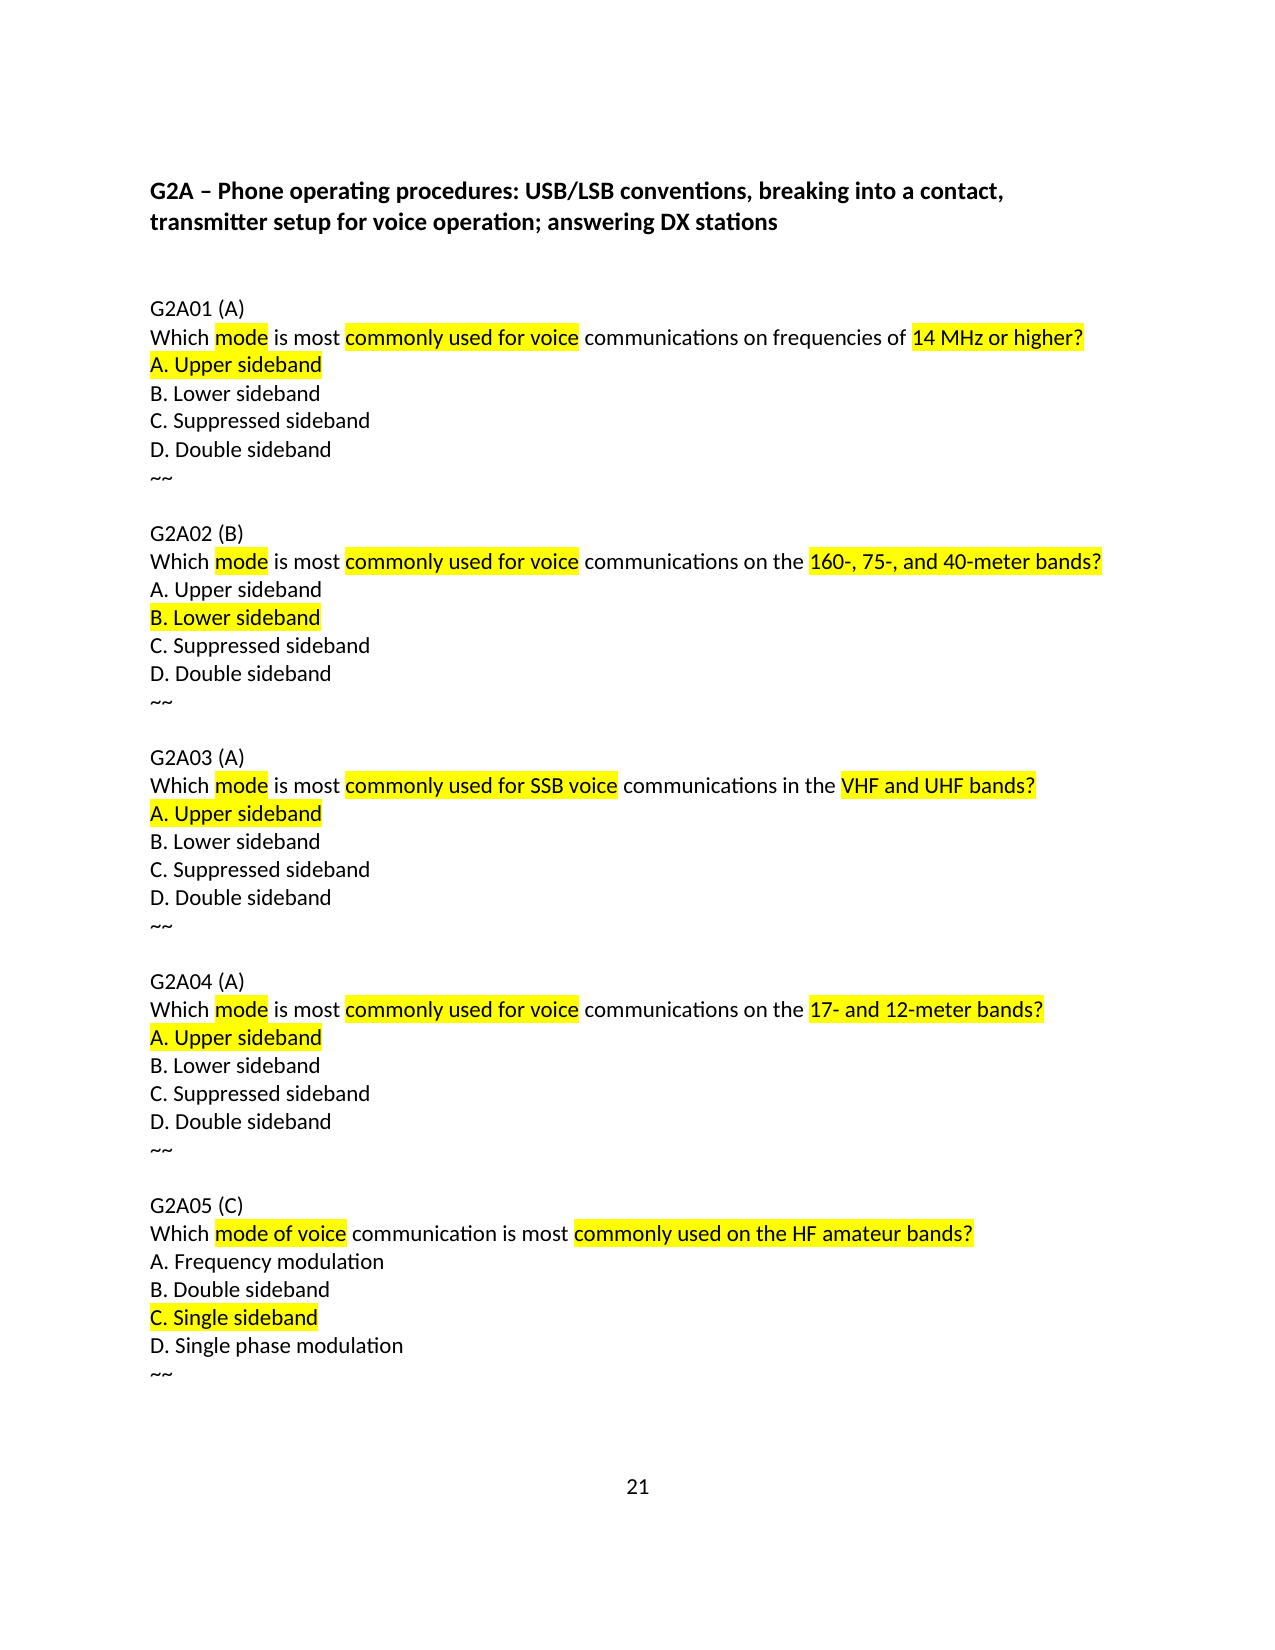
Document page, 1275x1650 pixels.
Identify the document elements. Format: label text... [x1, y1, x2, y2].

text C. Suppressed sideband [150, 855, 1125, 883]
text ~~ [150, 1135, 1125, 1163]
text Which mode is most commonly used for voice communications on frequencies of 14 MHz or higher? [150, 323, 1125, 351]
text ~~ [150, 463, 1125, 491]
text C. Suppressed sideband [150, 631, 1125, 659]
text B. Double sideband [150, 1275, 1125, 1303]
text G2A03 (A) [150, 743, 1125, 771]
text A. Upper sideband [150, 575, 1125, 603]
text ~~ [150, 687, 1125, 715]
text G2A04 (A) [150, 967, 1125, 995]
text Which mode is most commonly used for voice communications on the 160-, 75-, and 40-meter bands? [150, 547, 1125, 575]
text B. Lower sideband [150, 603, 1125, 631]
text D. Double sideband [150, 883, 1125, 911]
text C. Suppressed sideband [150, 407, 1125, 435]
text C. Suppressed sideband [150, 1079, 1125, 1107]
text G2A02 (B) [150, 519, 1125, 547]
text A. Upper sideband [150, 799, 1125, 827]
text B. Lower sideband [150, 1051, 1125, 1079]
text ~~ [150, 911, 1125, 939]
subtitle G2A – Phone operating procedures: USB/LSB conventions, breaking into a contact, transmitter setup for voice operation; answering DX stations [150, 176, 1125, 237]
text G2A05 (C) [150, 1191, 1125, 1219]
text D. Single phase modulation [150, 1331, 1125, 1359]
text D. Double sideband [150, 1107, 1125, 1135]
text D. Double sideband [150, 659, 1125, 687]
text A. Frequency modulation [150, 1247, 1125, 1275]
text Which mode of voice communication is most commonly used on the HF amateur bands? [150, 1219, 1125, 1247]
text B. Lower sideband [150, 379, 1125, 407]
text B. Lower sideband [150, 827, 1125, 855]
text Which mode is most commonly used for voice communications on the 17- and 12-meter bands? [150, 995, 1125, 1023]
text A. Upper sideband [150, 351, 1125, 379]
text A. Upper sideband [150, 1023, 1125, 1051]
text C. Single sideband [150, 1303, 1125, 1331]
text G2A01 (A) [150, 294, 1125, 323]
text D. Double sideband [150, 435, 1125, 463]
text Which mode is most commonly used for SSB voice communications in the VHF and UHF bands? [150, 771, 1125, 799]
text ~~ [150, 1359, 1125, 1387]
